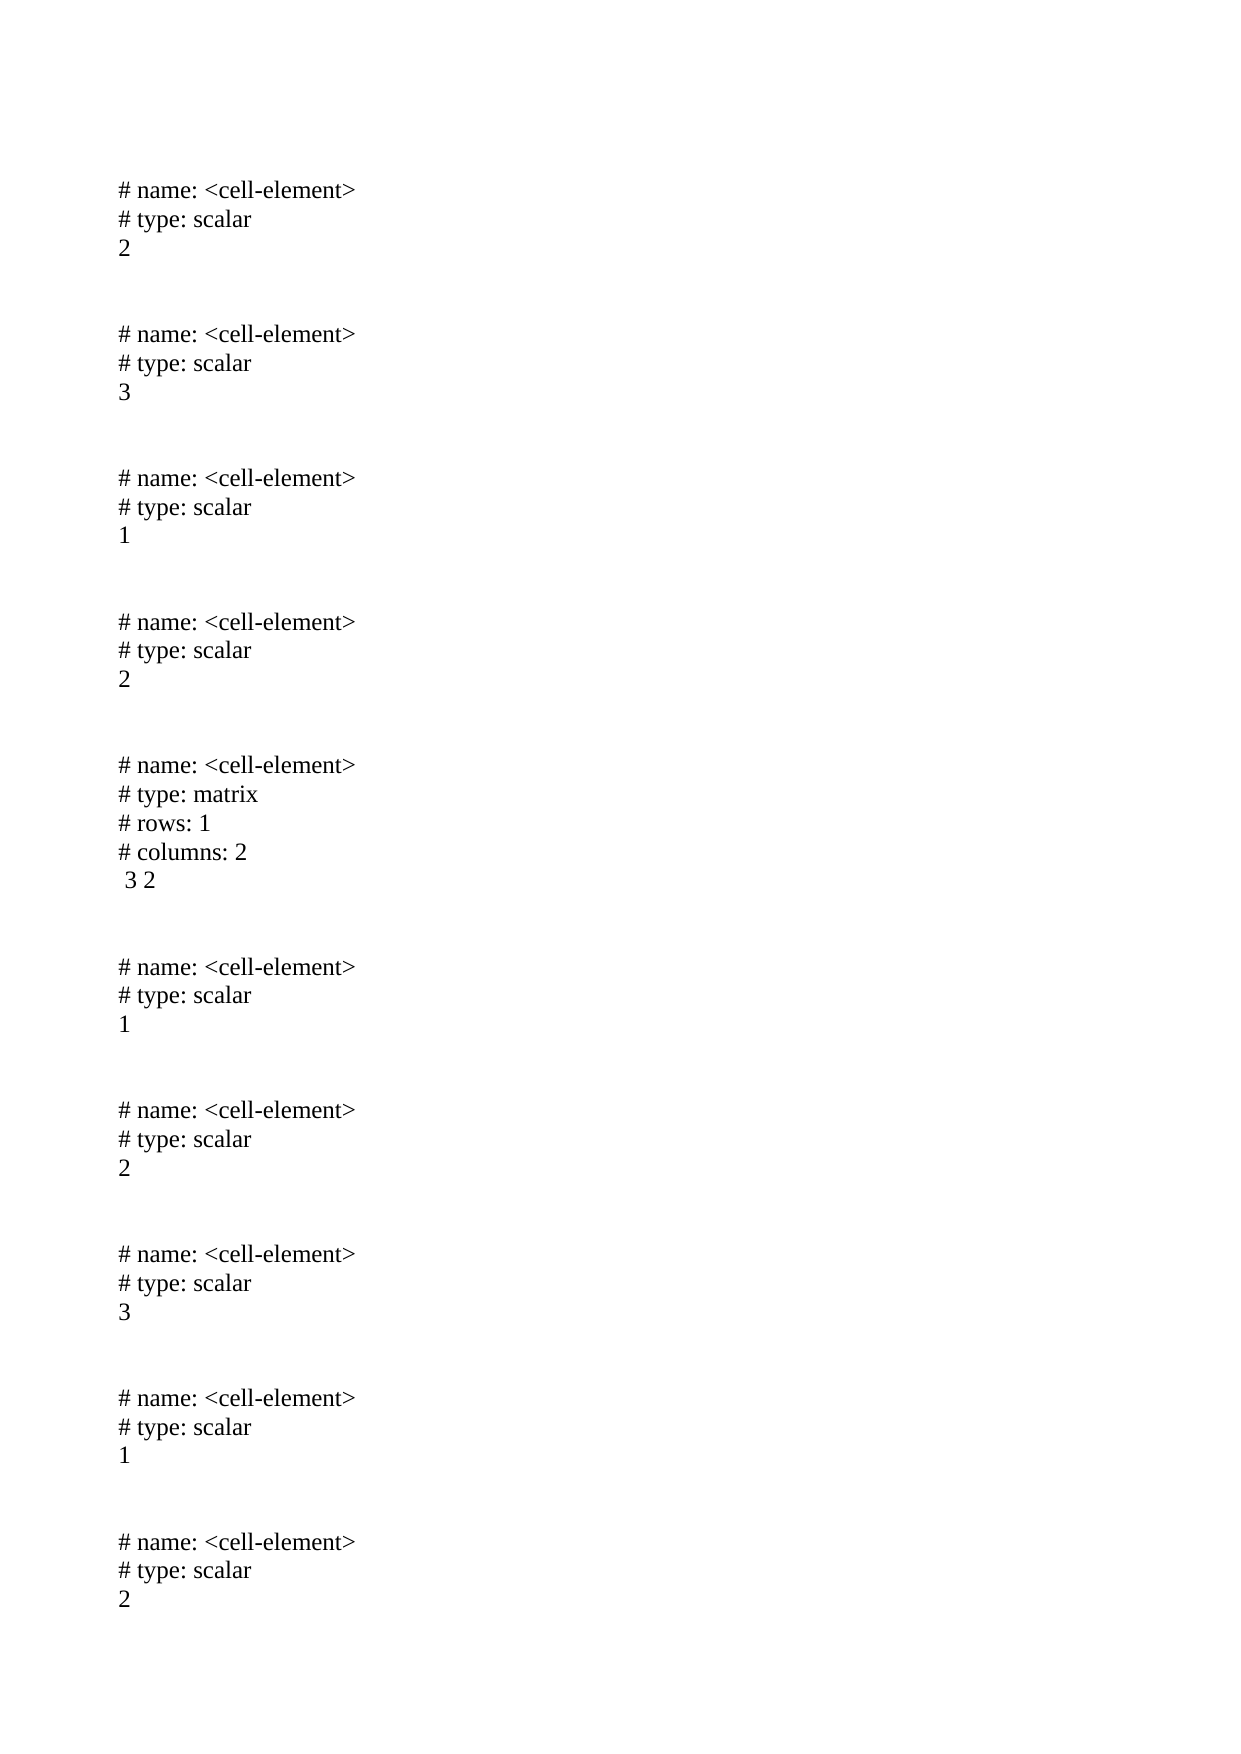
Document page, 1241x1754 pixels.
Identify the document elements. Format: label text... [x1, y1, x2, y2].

text 2 [118, 664, 1122, 693]
text # name: <cell-element> [118, 751, 1122, 779]
text # type: scalar [118, 492, 1122, 521]
text # rows: 1 [118, 808, 1122, 837]
text 1 [118, 1441, 1122, 1469]
text 2 [118, 1584, 1122, 1613]
text # name: <cell-element> [118, 1096, 1122, 1124]
text 3 2 [118, 866, 1122, 894]
text # columns: 2 [118, 837, 1122, 866]
text # name: <cell-element> [118, 607, 1122, 636]
text # type: scalar [118, 1124, 1122, 1153]
text # name: <cell-element> [118, 1383, 1122, 1412]
text # type: scalar [118, 981, 1122, 1009]
text # name: <cell-element> [118, 1527, 1122, 1556]
text # name: <cell-element> [118, 463, 1122, 492]
text 3 [118, 377, 1122, 406]
text # name: <cell-element> [118, 952, 1122, 981]
text 2 [118, 233, 1122, 262]
text # type: scalar [118, 636, 1122, 664]
text # type: scalar [118, 1556, 1122, 1584]
text # name: <cell-element> [118, 319, 1122, 348]
text 1 [118, 521, 1122, 549]
text # name: <cell-element> [118, 176, 1122, 204]
text # type: scalar [118, 348, 1122, 377]
text 2 [118, 1153, 1122, 1182]
text # type: scalar [118, 1268, 1122, 1297]
text # type: matrix [118, 779, 1122, 808]
text 3 [118, 1297, 1122, 1326]
text # name: <cell-element> [118, 1239, 1122, 1268]
text 1 [118, 1009, 1122, 1038]
text # type: scalar [118, 1412, 1122, 1441]
text # type: scalar [118, 204, 1122, 233]
